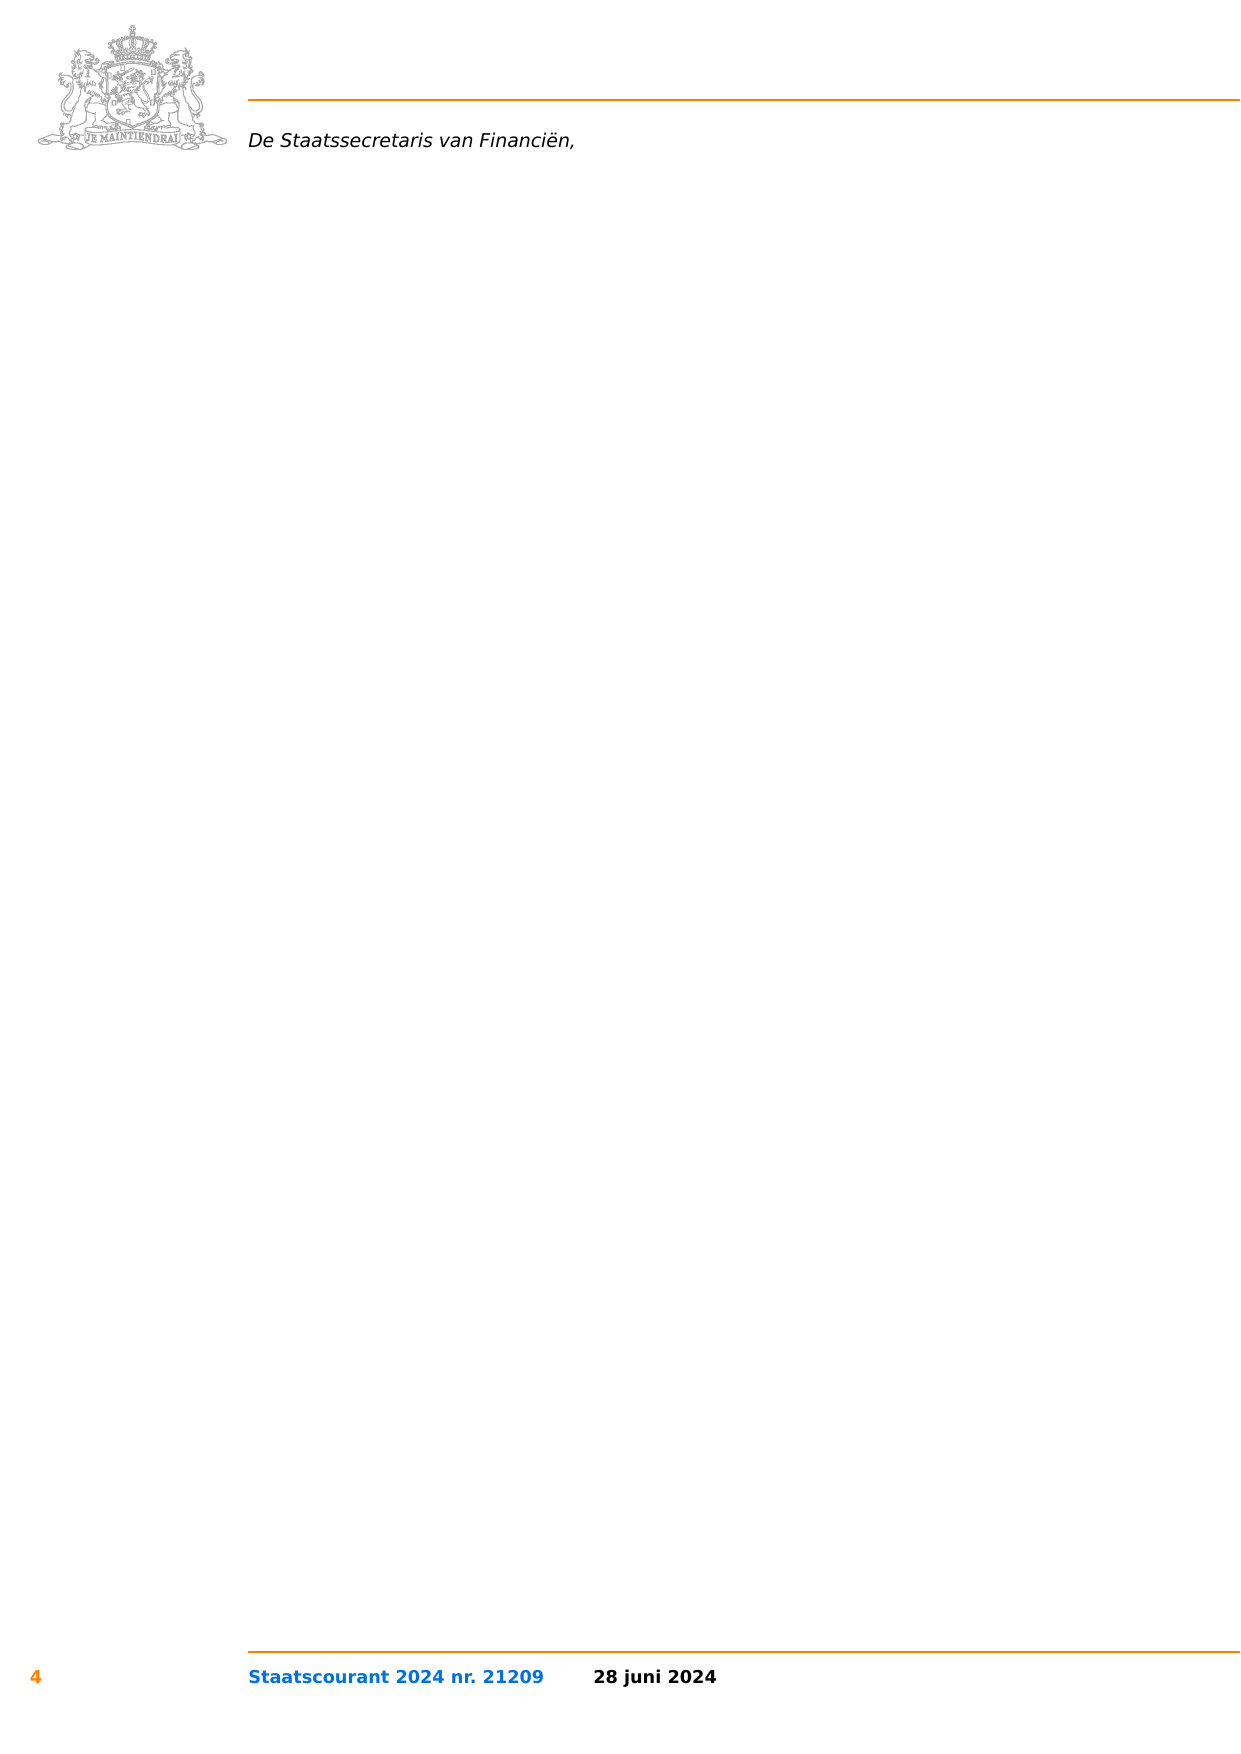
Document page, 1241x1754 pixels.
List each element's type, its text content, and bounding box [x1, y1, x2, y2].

text De Staatssecretaris van Financiën, [248, 130, 1163, 152]
picture [38, 25, 227, 150]
